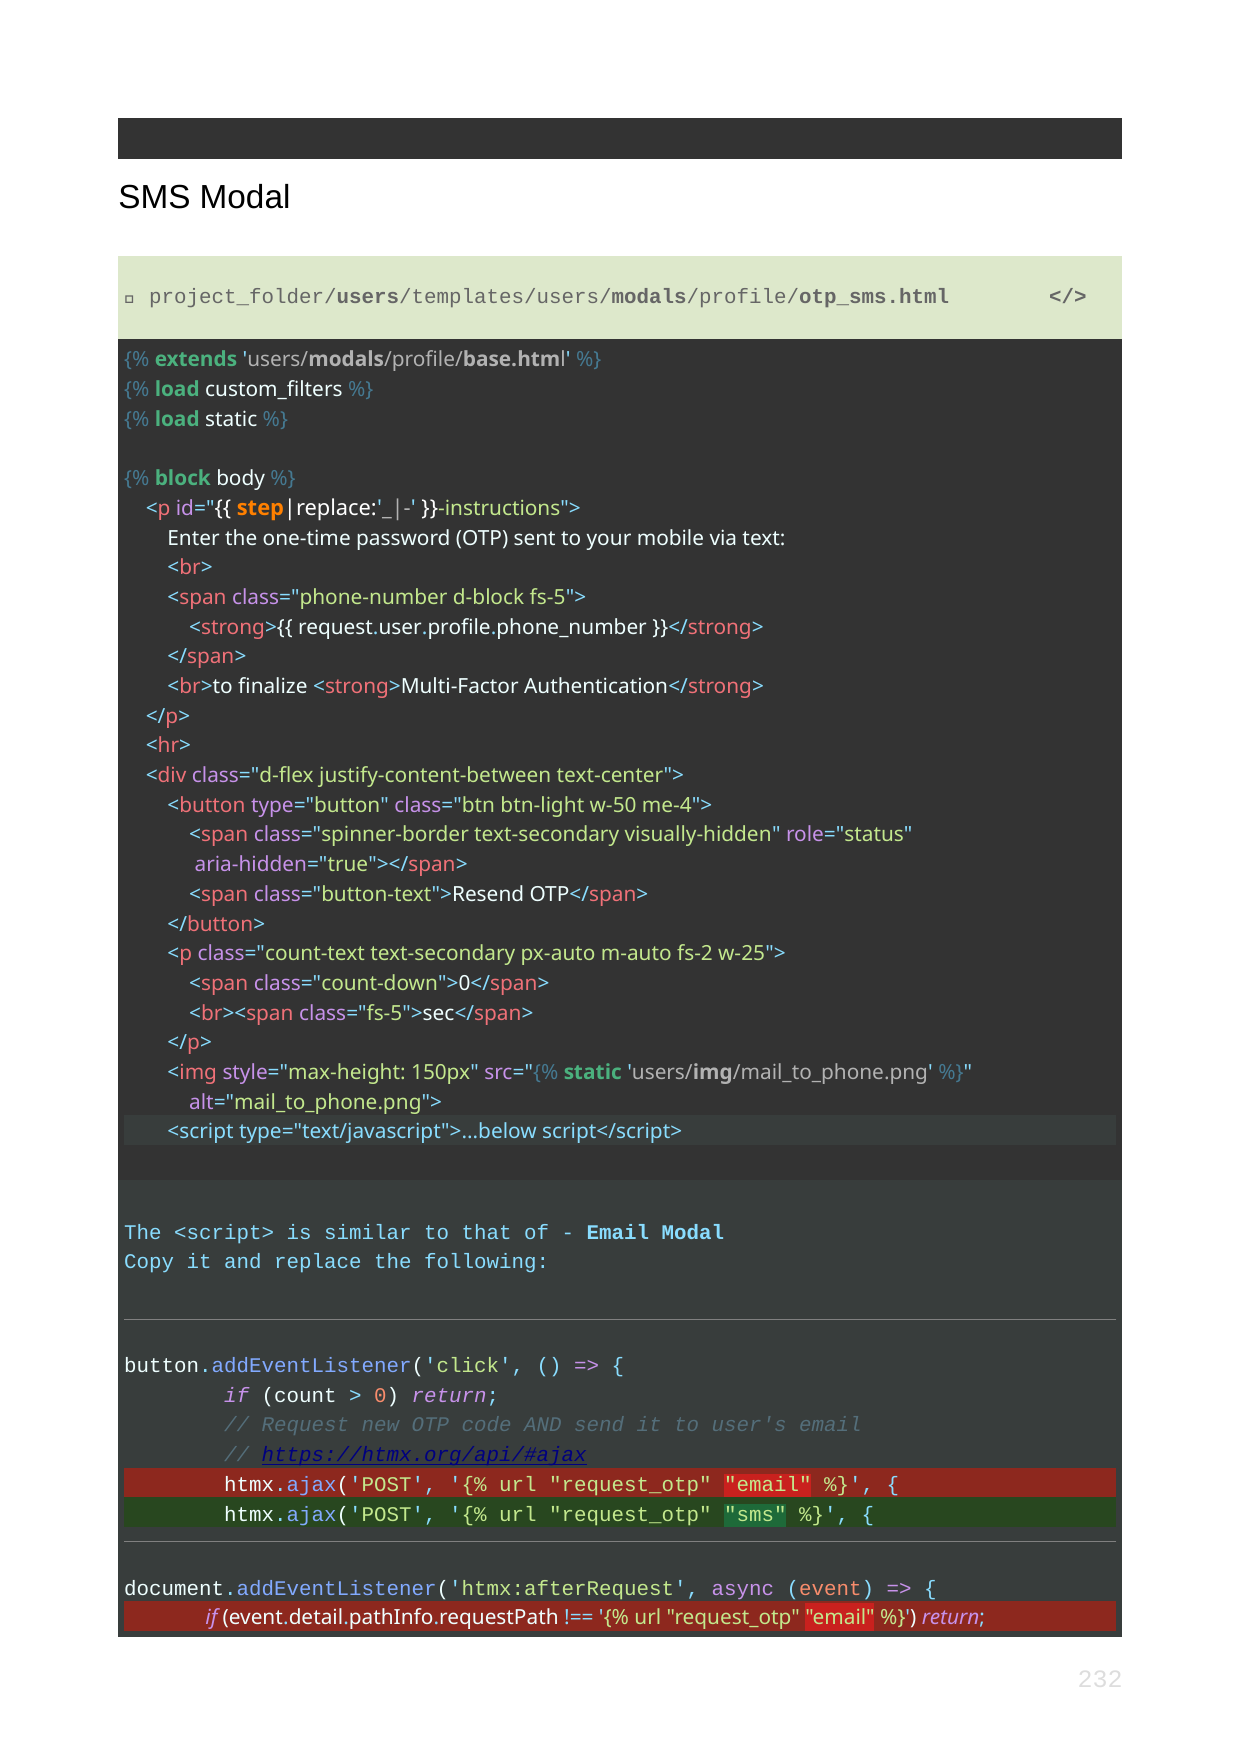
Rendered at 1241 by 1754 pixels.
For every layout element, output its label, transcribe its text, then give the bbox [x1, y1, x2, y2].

table_cell The <script> is similar to that of - Email Modal Copy it and replace the following: button.addEventListener('click', () => { if (count > 0) return; // Request new OTP code AND send it to user's email // https://htmx.org/api/#ajax htmx.ajax('POST', '{% url "request_otp" "email" %}', { htmx.ajax('POST', '{% url "request_otp" "sms" %}', { document.addEventListener('htmx:afterRequest', async (event) => { if (event.detail.pathInfo.requestPath !== '{% url "request_otp" "email" %}') return; [118, 1180, 1122, 1637]
table_cell [118, 118, 1122, 159]
subtitle SMS Modal [118, 177, 1122, 215]
table_cell {% extends 'users/modals/profile/base.html' %} {% load custom_filters %} {% load static %} {% block body %} <p id="{{ step|replace:'_|-' }}-instructions"> Enter the one-time password (OTP) sent to your mobile via text: <br> <span class="phone-number d-block fs-5"> <strong>{{ request.user.profile.phone_number }}</strong> </span> <br>to finalize <strong>Multi-Factor Authentication</strong> </p> <hr> <div class="d-flex justify-content-between text-center"> <button type="button" class="btn btn-light w-50 me-4"> <span class="spinner-border text-secondary visually-hidden" role="status" aria-hidden="true"></span> <span class="button-text">Resend OTP</span> </button> <p class="count-text text-secondary px-auto m-auto fs-2 w-25"> <span class="count-down">0</span> <br><span class="fs-5">sec</span> </p> <img style="max-height: 150px" src="{% static 'users/img/mail_to_phone.png' %}" alt="mail_to_phone.png"> <script type="text/javascript">...below script</script> [118, 339, 1122, 1180]
table_header 📝 project_folder/users/templates/users/modals/profile/otp_sms.html </> [118, 256, 1122, 339]
